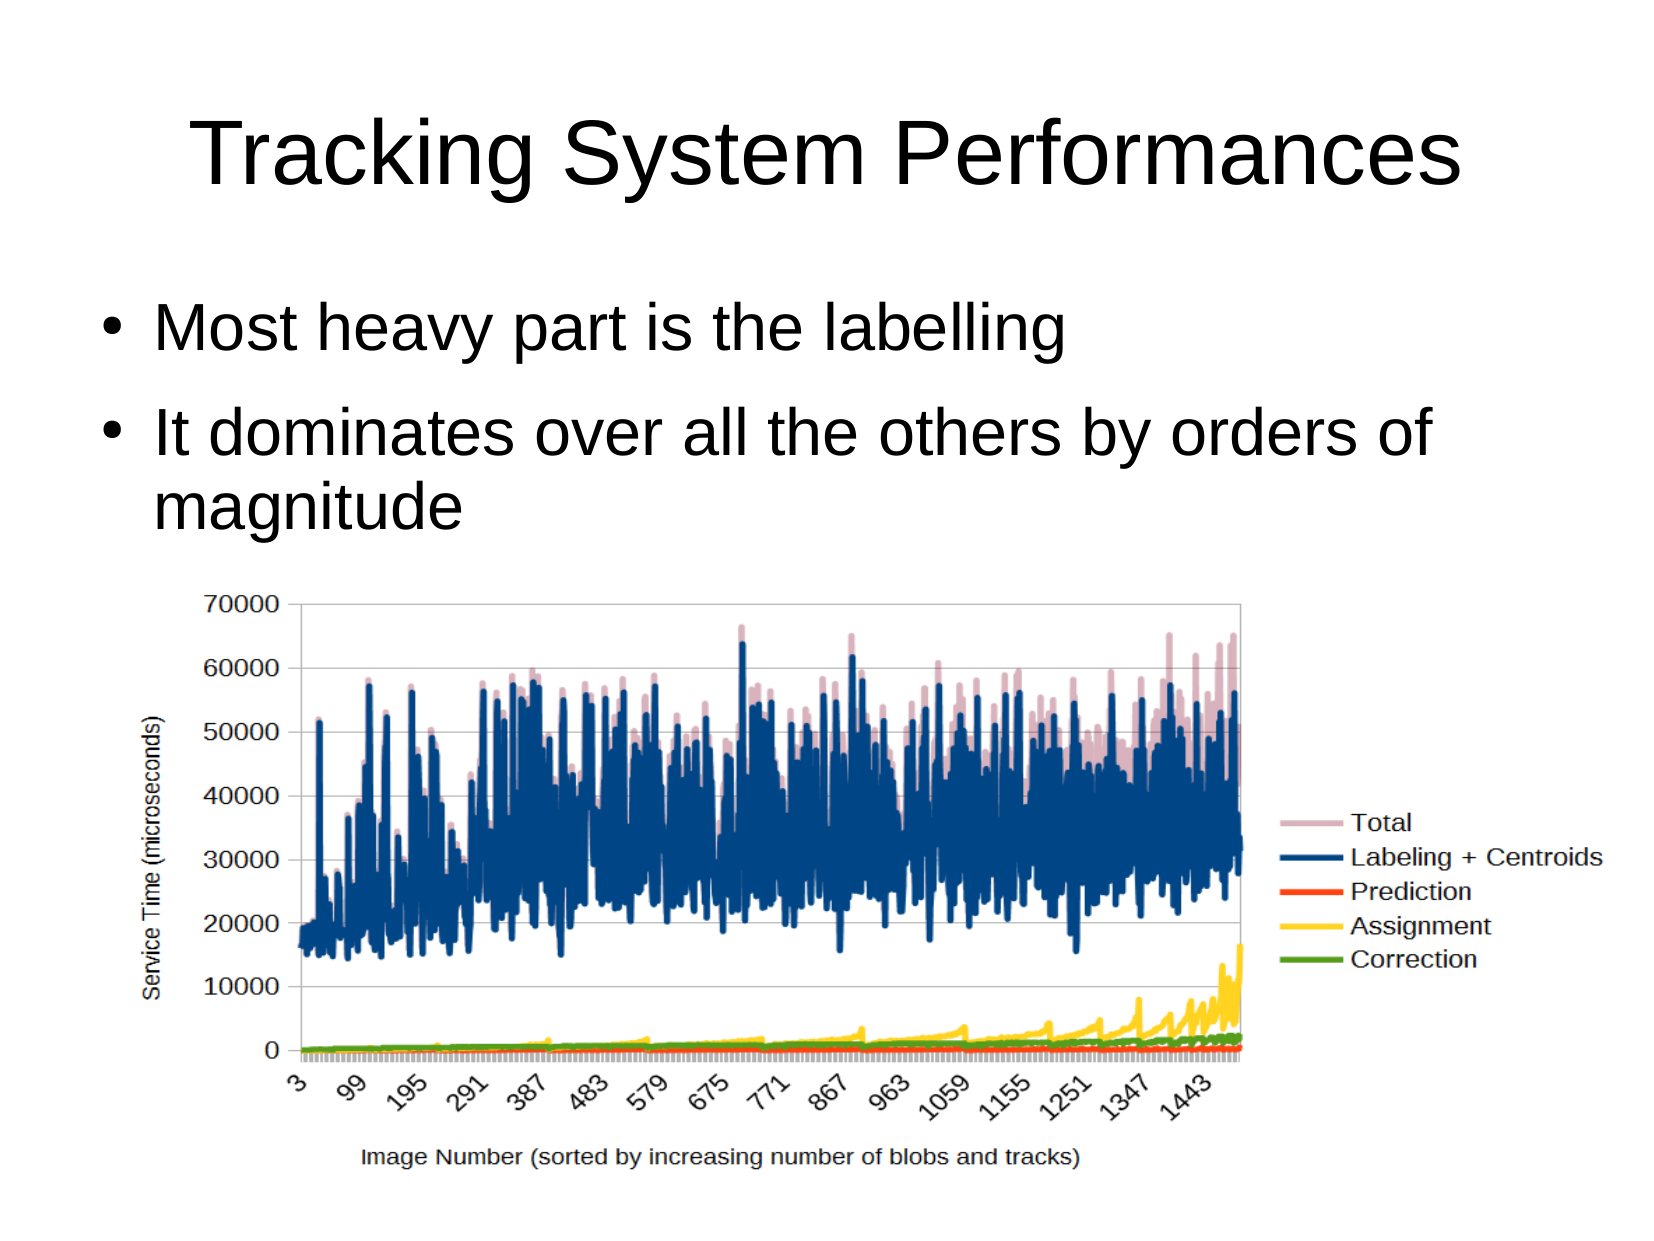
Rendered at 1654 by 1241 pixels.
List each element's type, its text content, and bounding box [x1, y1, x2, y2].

title Tracking System Performances [82, 49, 1571, 257]
picture [94, 578, 1630, 1205]
list Most heavy part is the labelling It dominates over all the others by orders of magnitude [82, 290, 1571, 634]
